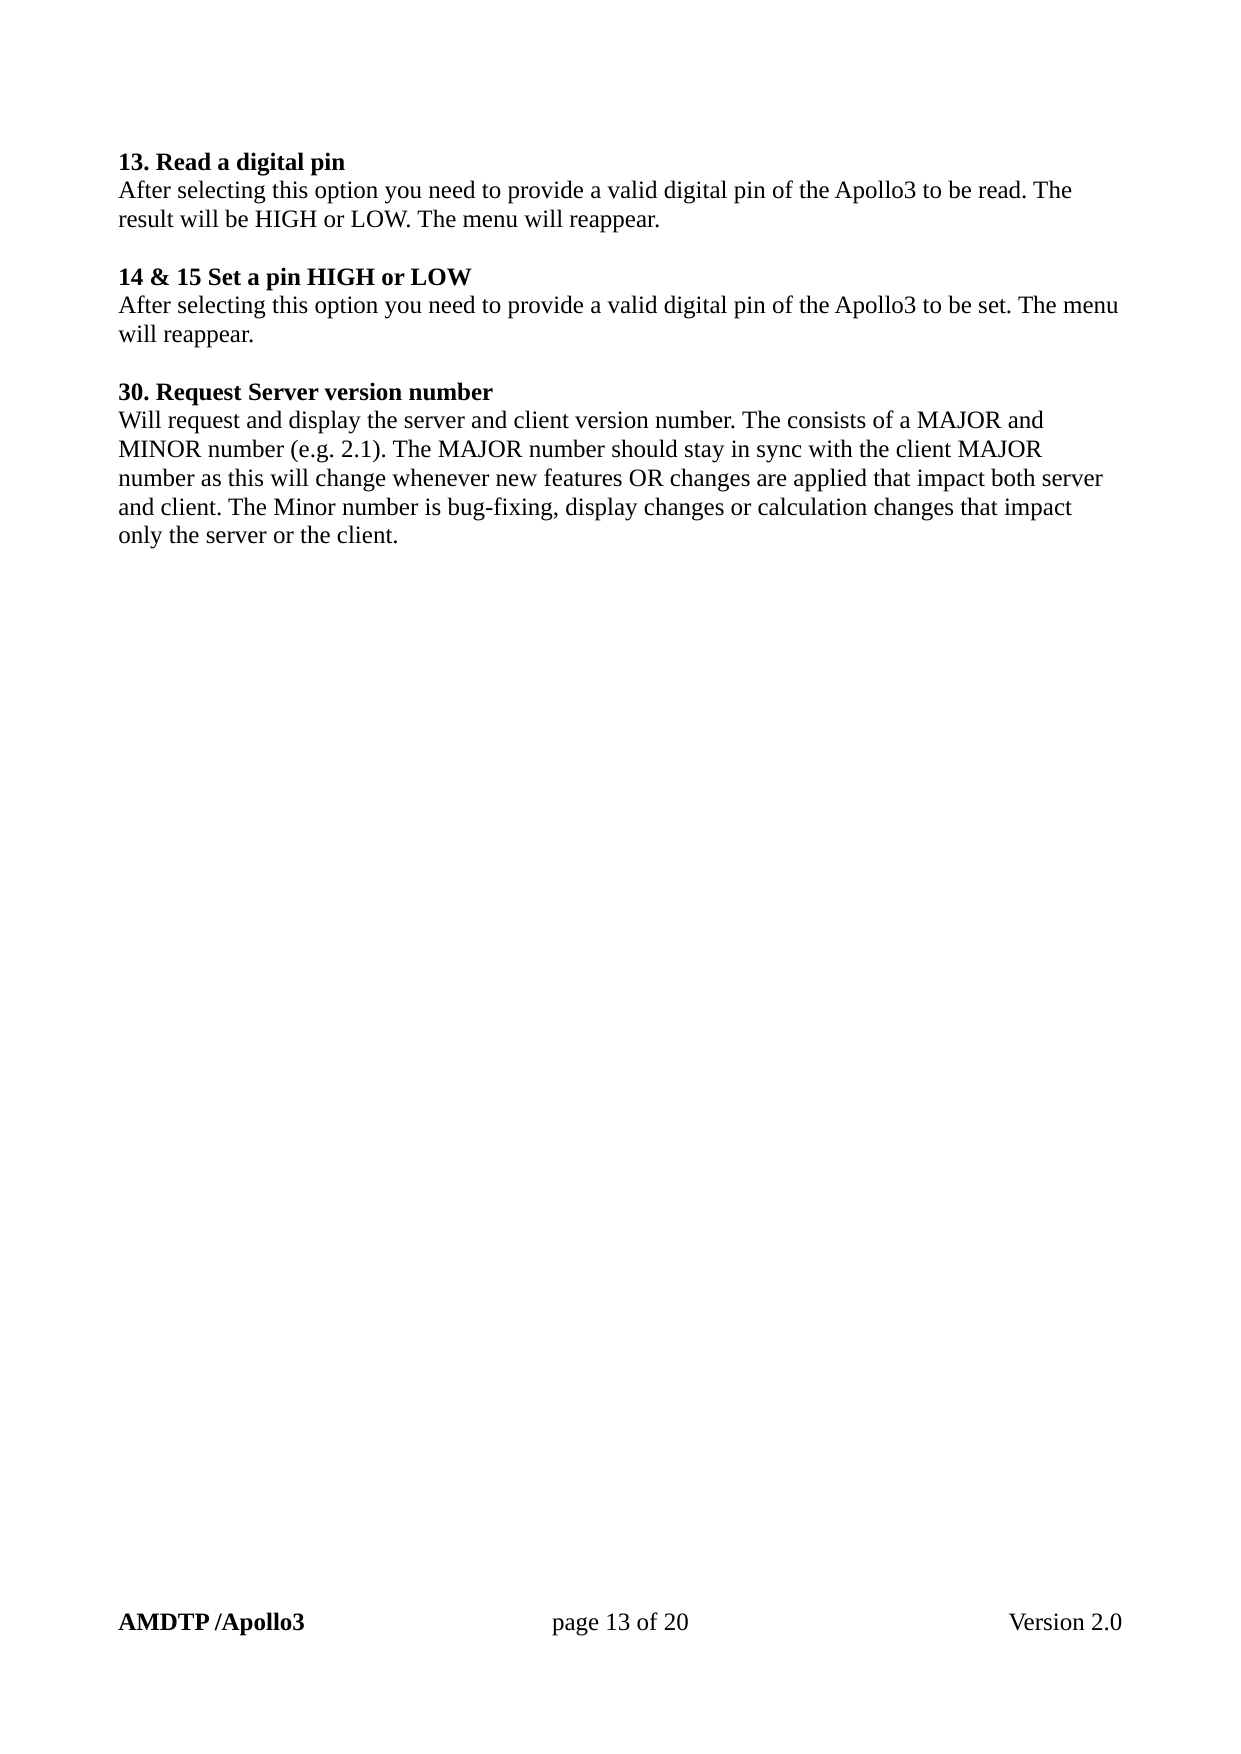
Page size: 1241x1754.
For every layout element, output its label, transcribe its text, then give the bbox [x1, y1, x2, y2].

text After selecting this option you need to provide a valid digital pin of the Apollo3 to be set. The menu will reappear. [118, 291, 1122, 348]
text 14 & 15 Set a pin HIGH or LOW [118, 262, 1122, 291]
text 13. Read a digital pin [118, 147, 1122, 176]
text Will request and display the server and client version number. The consists of a MAJOR and MINOR number (e.g. 2.1). The MAJOR number should stay in sync with the client MAJOR number as this will change whenever new features OR changes are applied that impact both server and client. The Minor number is bug-fixing, display changes or calculation changes that impact only the server or the client. [118, 406, 1122, 549]
text After selecting this option you need to provide a valid digital pin of the Apollo3 to be read. The result will be HIGH or LOW. The menu will reappear. [118, 176, 1122, 233]
text 30. Request Server version number [118, 377, 1122, 406]
